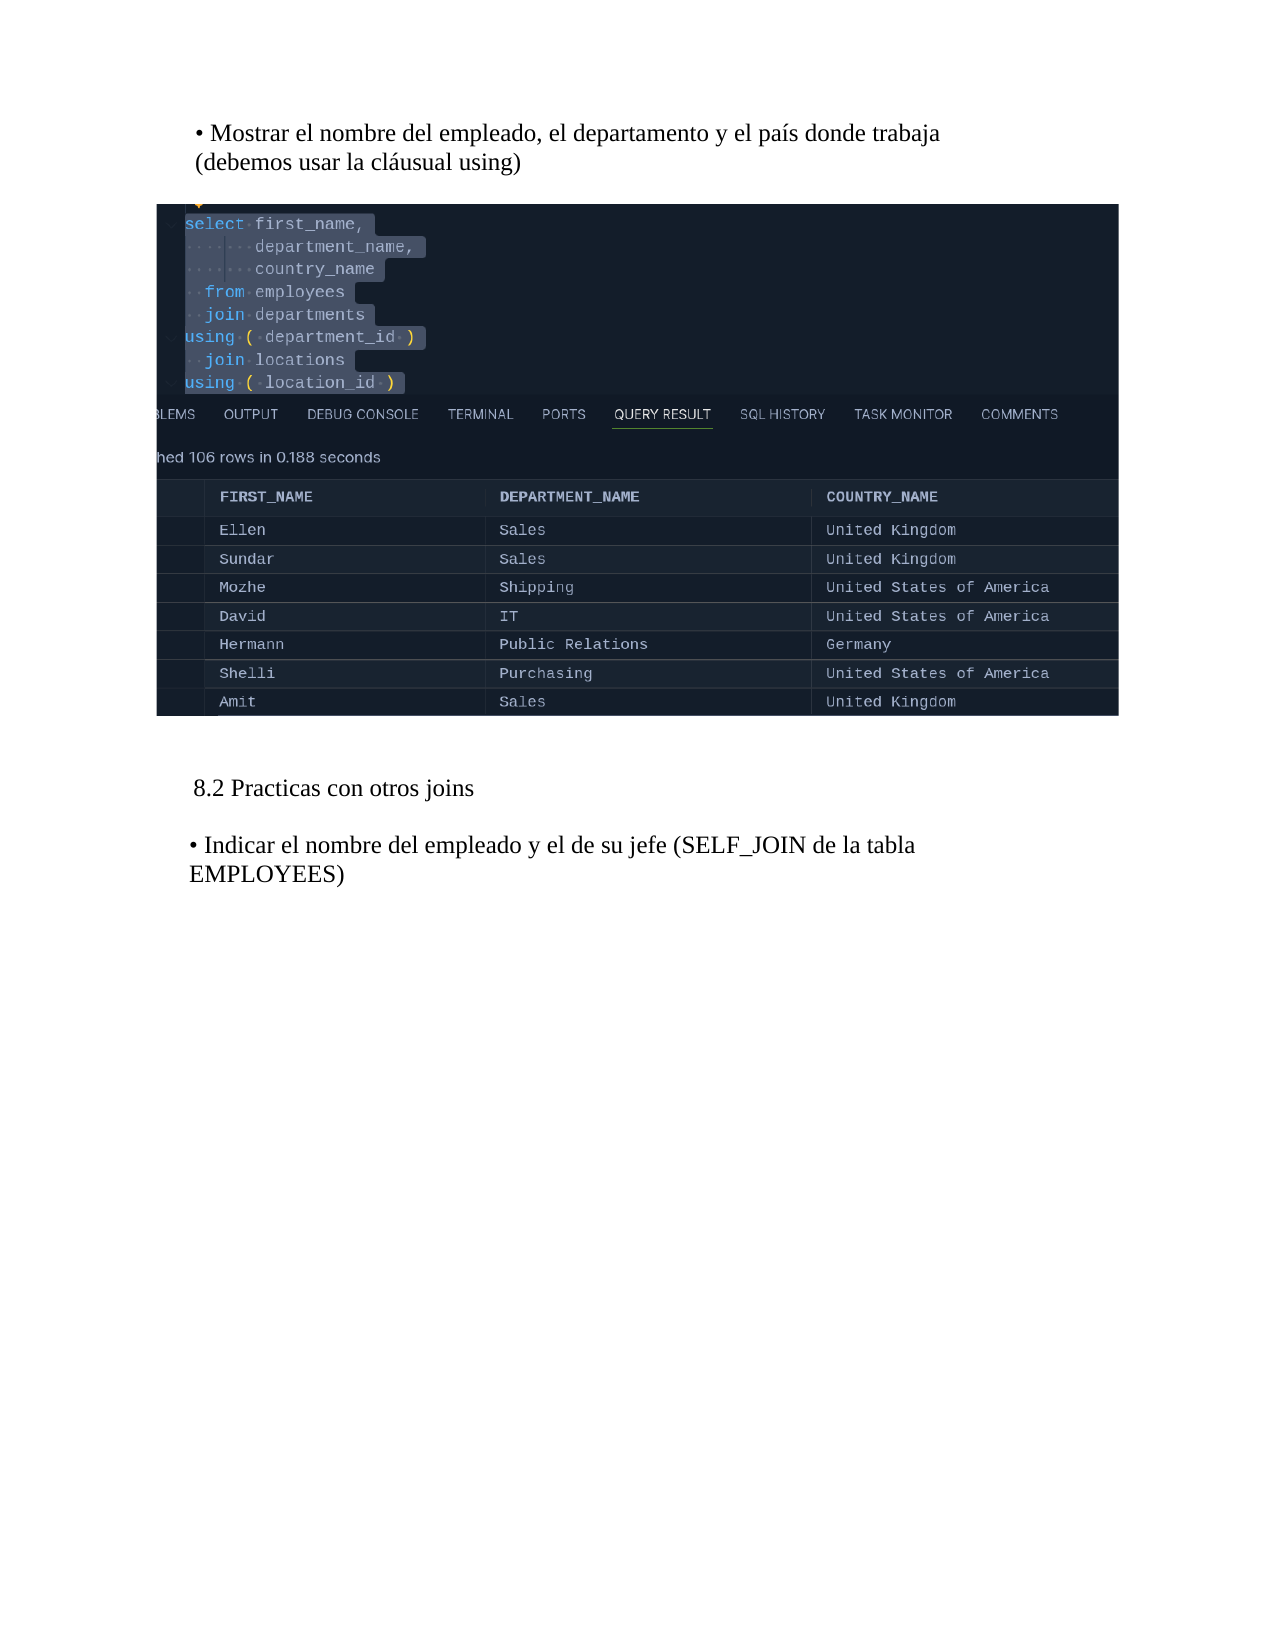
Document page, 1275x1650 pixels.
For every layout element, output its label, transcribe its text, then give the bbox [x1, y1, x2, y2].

text • Mostrar el nombre del empleado, el departamento y el país donde trabaja [195, 118, 1157, 147]
text • Indicar el nombre del empleado y el de su jefe (SELF_JOIN de la tabla [189, 830, 1157, 859]
picture [156, 204, 1119, 716]
text (debemos usar la cláusual using) [195, 147, 1157, 176]
list Practicas con otros joins [193, 773, 1157, 801]
text EMPLOYEES) [189, 859, 1157, 888]
